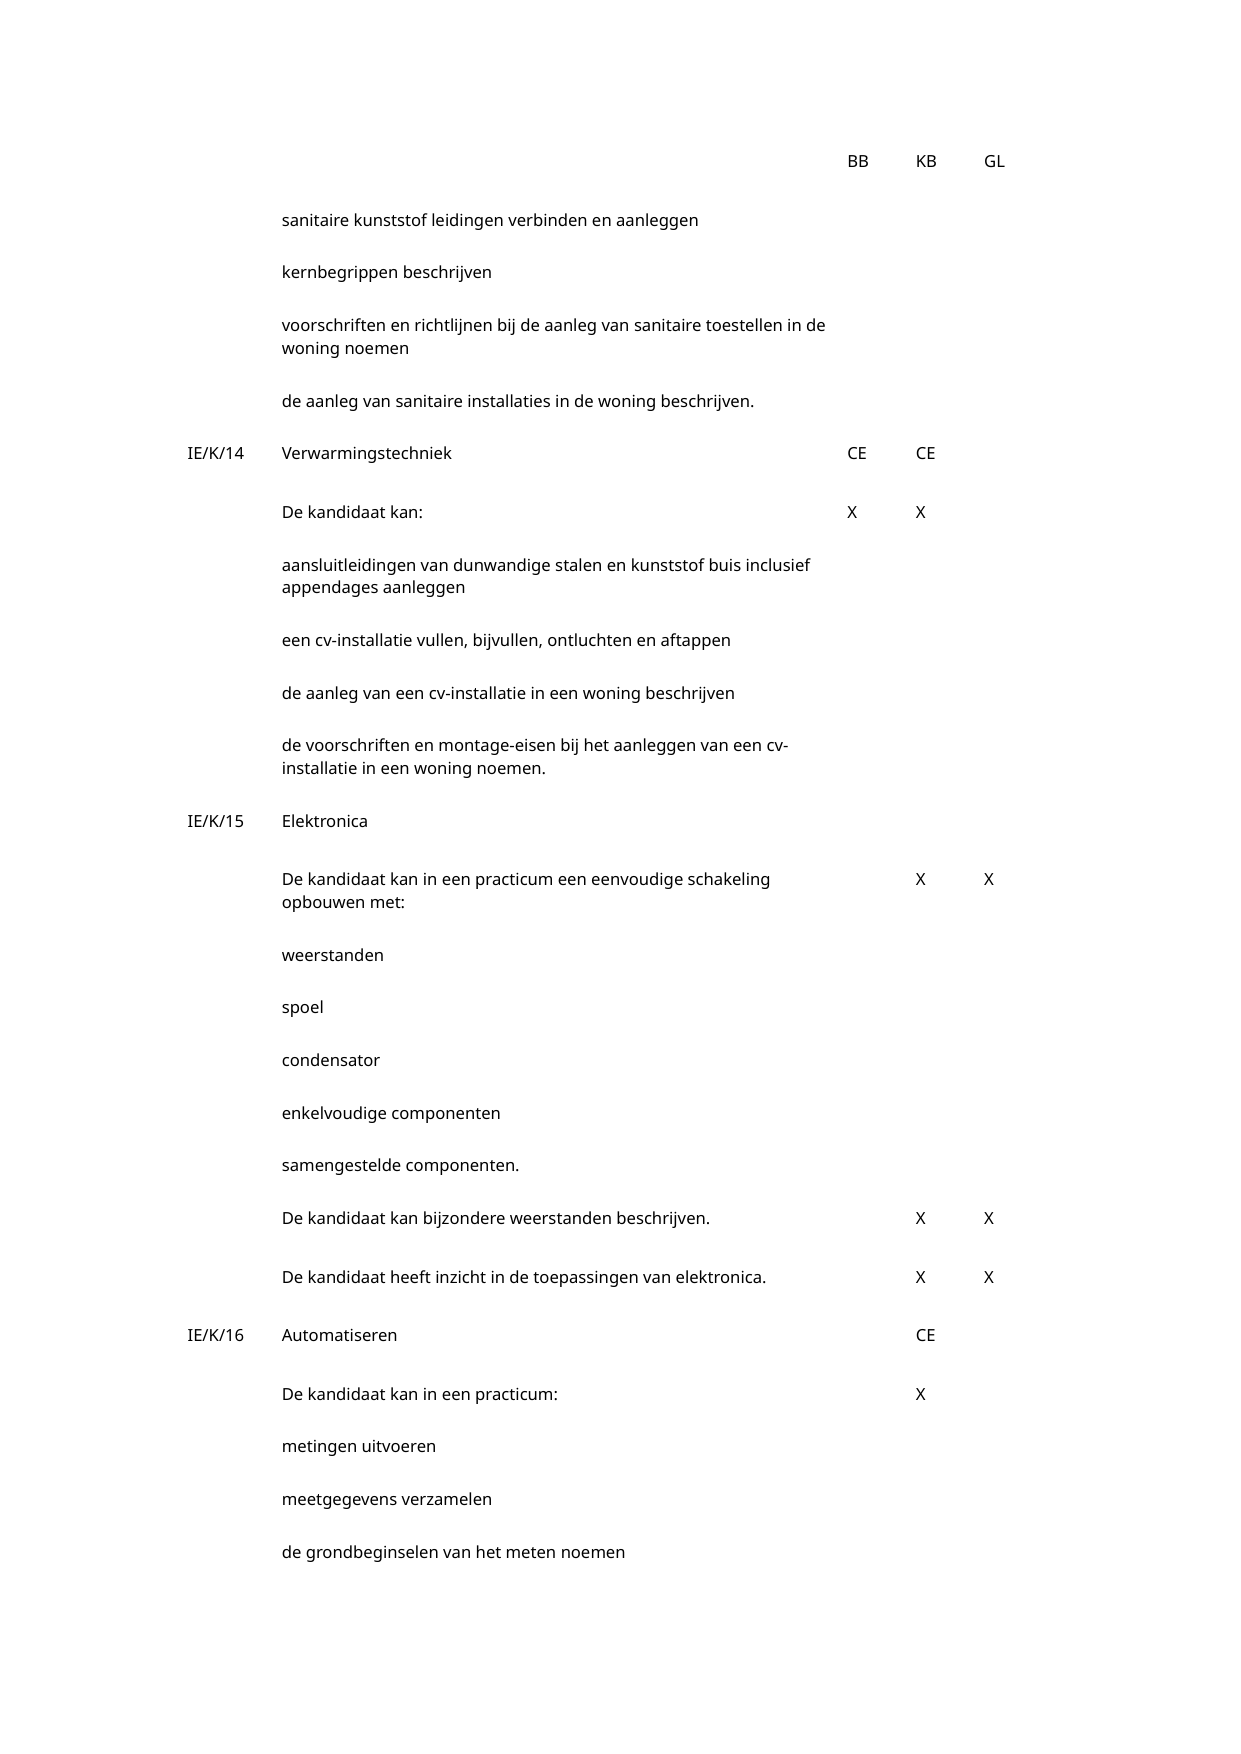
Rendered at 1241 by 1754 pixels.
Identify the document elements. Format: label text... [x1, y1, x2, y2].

table_cell [984, 809, 1053, 868]
table_cell [847, 209, 916, 442]
table_header BB [847, 150, 916, 208]
table_cell Elektronica [282, 809, 847, 868]
table_cell [984, 442, 1053, 500]
table_cell [847, 1324, 916, 1382]
table_cell IE/K/16 [188, 1324, 282, 1382]
table_cell Automatiseren [282, 1324, 847, 1382]
table_cell X [984, 1207, 1053, 1265]
table_cell CE [916, 442, 984, 500]
table_cell Verwarmingstechniek [282, 442, 847, 500]
table_cell [188, 1207, 282, 1265]
table_cell [984, 209, 1053, 442]
table_header GL [984, 150, 1053, 208]
table_cell X [916, 868, 984, 1207]
table_cell De kandidaat kan bijzondere weerstanden beschrijven. [282, 1207, 847, 1265]
table_cell sanitaire kunststof leidingen verbinden en aanleggen kernbegrippen beschrijven voorschriften en richtlijnen bij de aanleg van sanitaire toestellen in de woning noemen de aanleg van sanitaire installaties in de woning beschrijven. [282, 209, 847, 442]
table_cell De kandidaat kan in een practicum een eenvoudige schakeling opbouwen met: weerstanden spoel condensator enkelvoudige componenten samengestelde componenten. [282, 868, 847, 1207]
table_cell X [916, 1265, 984, 1324]
table_cell IE/K/14 [188, 442, 282, 500]
table_cell [847, 809, 916, 868]
table_cell [188, 868, 282, 1207]
table_cell IE/K/15 [188, 809, 282, 868]
table_cell [188, 1382, 282, 1593]
table_cell [847, 1207, 916, 1265]
table_header KB [916, 150, 984, 208]
table_cell [847, 1265, 916, 1324]
table_cell X [916, 1382, 984, 1593]
table_cell X [984, 868, 1053, 1207]
table_cell CE [847, 442, 916, 500]
table_cell De kandidaat kan: aansluitleidingen van dunwandige stalen en kunststof buis inclusief appendages aanleggen een cv-installatie vullen, bijvullen, ontluchten en aftappen de aanleg van een cv-installatie in een woning beschrijven de voorschriften en montage-eisen bij het aanleggen van een cv-installatie in een woning noemen. [282, 500, 847, 809]
table_cell X [847, 500, 916, 809]
table_cell CE [916, 1324, 984, 1382]
table_header [188, 150, 282, 208]
table_cell De kandidaat heeft inzicht in de toepassingen van elektronica. [282, 1265, 847, 1324]
table_cell [984, 1382, 1053, 1593]
table_cell X [916, 1207, 984, 1265]
table_cell [188, 500, 282, 809]
table_cell [984, 500, 1053, 809]
table_cell X [916, 500, 984, 809]
table_cell [916, 209, 984, 442]
table_cell [916, 809, 984, 868]
table_cell De kandidaat kan in een practicum: metingen uitvoeren meetgegevens verzamelen de grondbeginselen van het meten noemen [282, 1382, 847, 1593]
table_cell [847, 868, 916, 1207]
table_cell X [984, 1265, 1053, 1324]
table_cell [984, 1324, 1053, 1382]
table_cell [188, 1265, 282, 1324]
table_cell [188, 209, 282, 442]
table_header [282, 150, 847, 208]
table_cell [847, 1382, 916, 1593]
